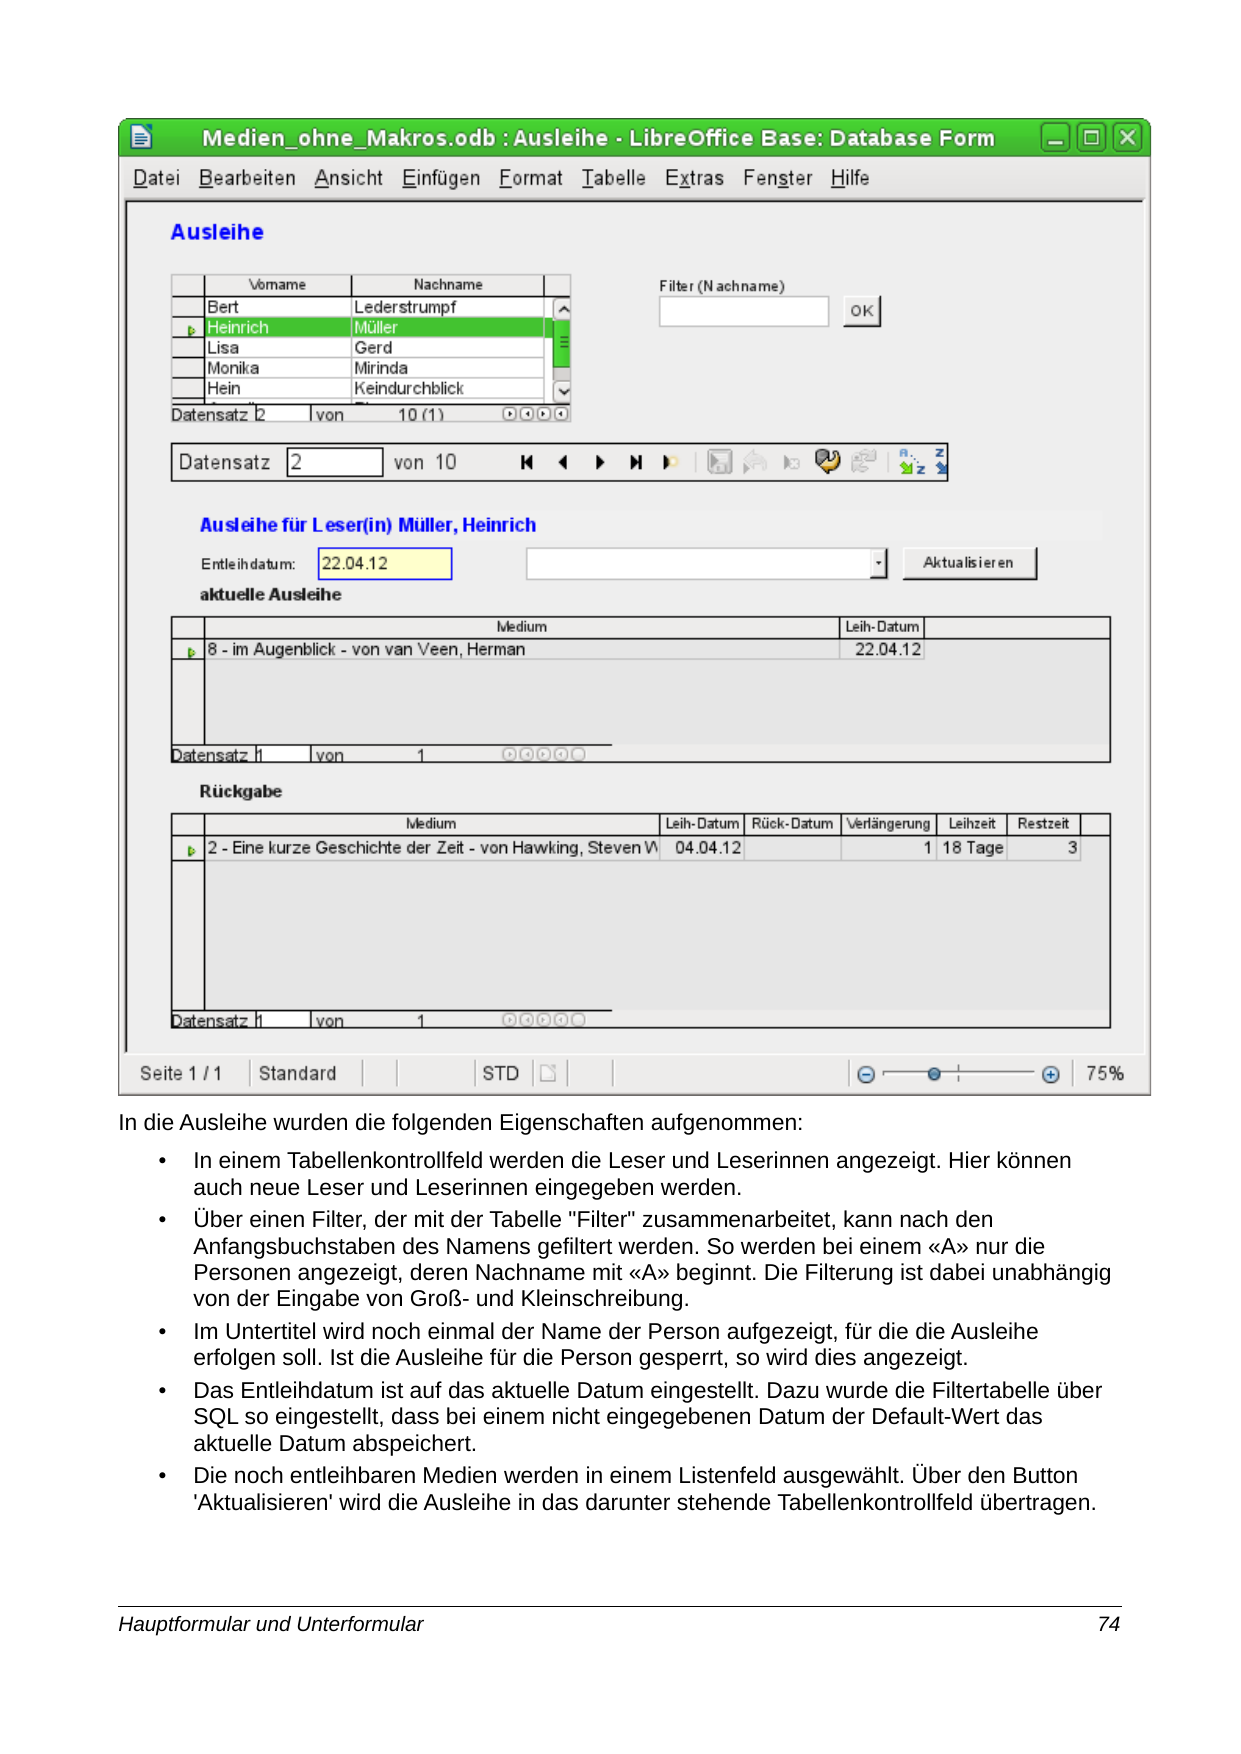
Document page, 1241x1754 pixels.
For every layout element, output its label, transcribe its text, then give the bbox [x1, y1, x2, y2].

list Über einen Filter, der mit der Tabelle "Filter" zusammenarbeitet, kann nach den Anfangsbuchstaben des Namens gefiltert werden. So werden bei einem «A» nur die Personen angezeigt, deren Nachname mit «A» beginnt. Die Filterung ist dabei unabhängig von der Eingabe von Groß- und Kleinschreibung. [156, 1206, 1122, 1312]
list Im Untertitel wird noch einmal der Name der Person aufgezeigt, für die die Ausleihe erfolgen soll. Ist die Ausleihe für die Person gesperrt, so wird dies angezeigt. [156, 1318, 1122, 1371]
picture [118, 118, 1152, 1096]
text In die Ausleihe wurden die folgenden Eigenschaften aufgenommen: [118, 1108, 1122, 1135]
list In einem Tabellenkontrollfeld werden die Leser und Leserinnen angezeigt. Hier können auch neue Leser und Leserinnen eingegeben werden. [156, 1147, 1122, 1200]
list Das Entleihdatum ist auf das aktuelle Datum eingestellt. Dazu wurde die Filtertabelle über SQL so eingestellt, dass bei einem nicht eingegebenen Datum der Default-Wert das aktuelle Datum abspeichert. [156, 1377, 1122, 1456]
list Die noch entleihbaren Medien werden in einem Listenfeld ausgewählt. Über den Button 'Aktualisieren' wird die Ausleihe in das darunter stehende Tabellenkontrollfeld übertragen. [156, 1462, 1122, 1515]
